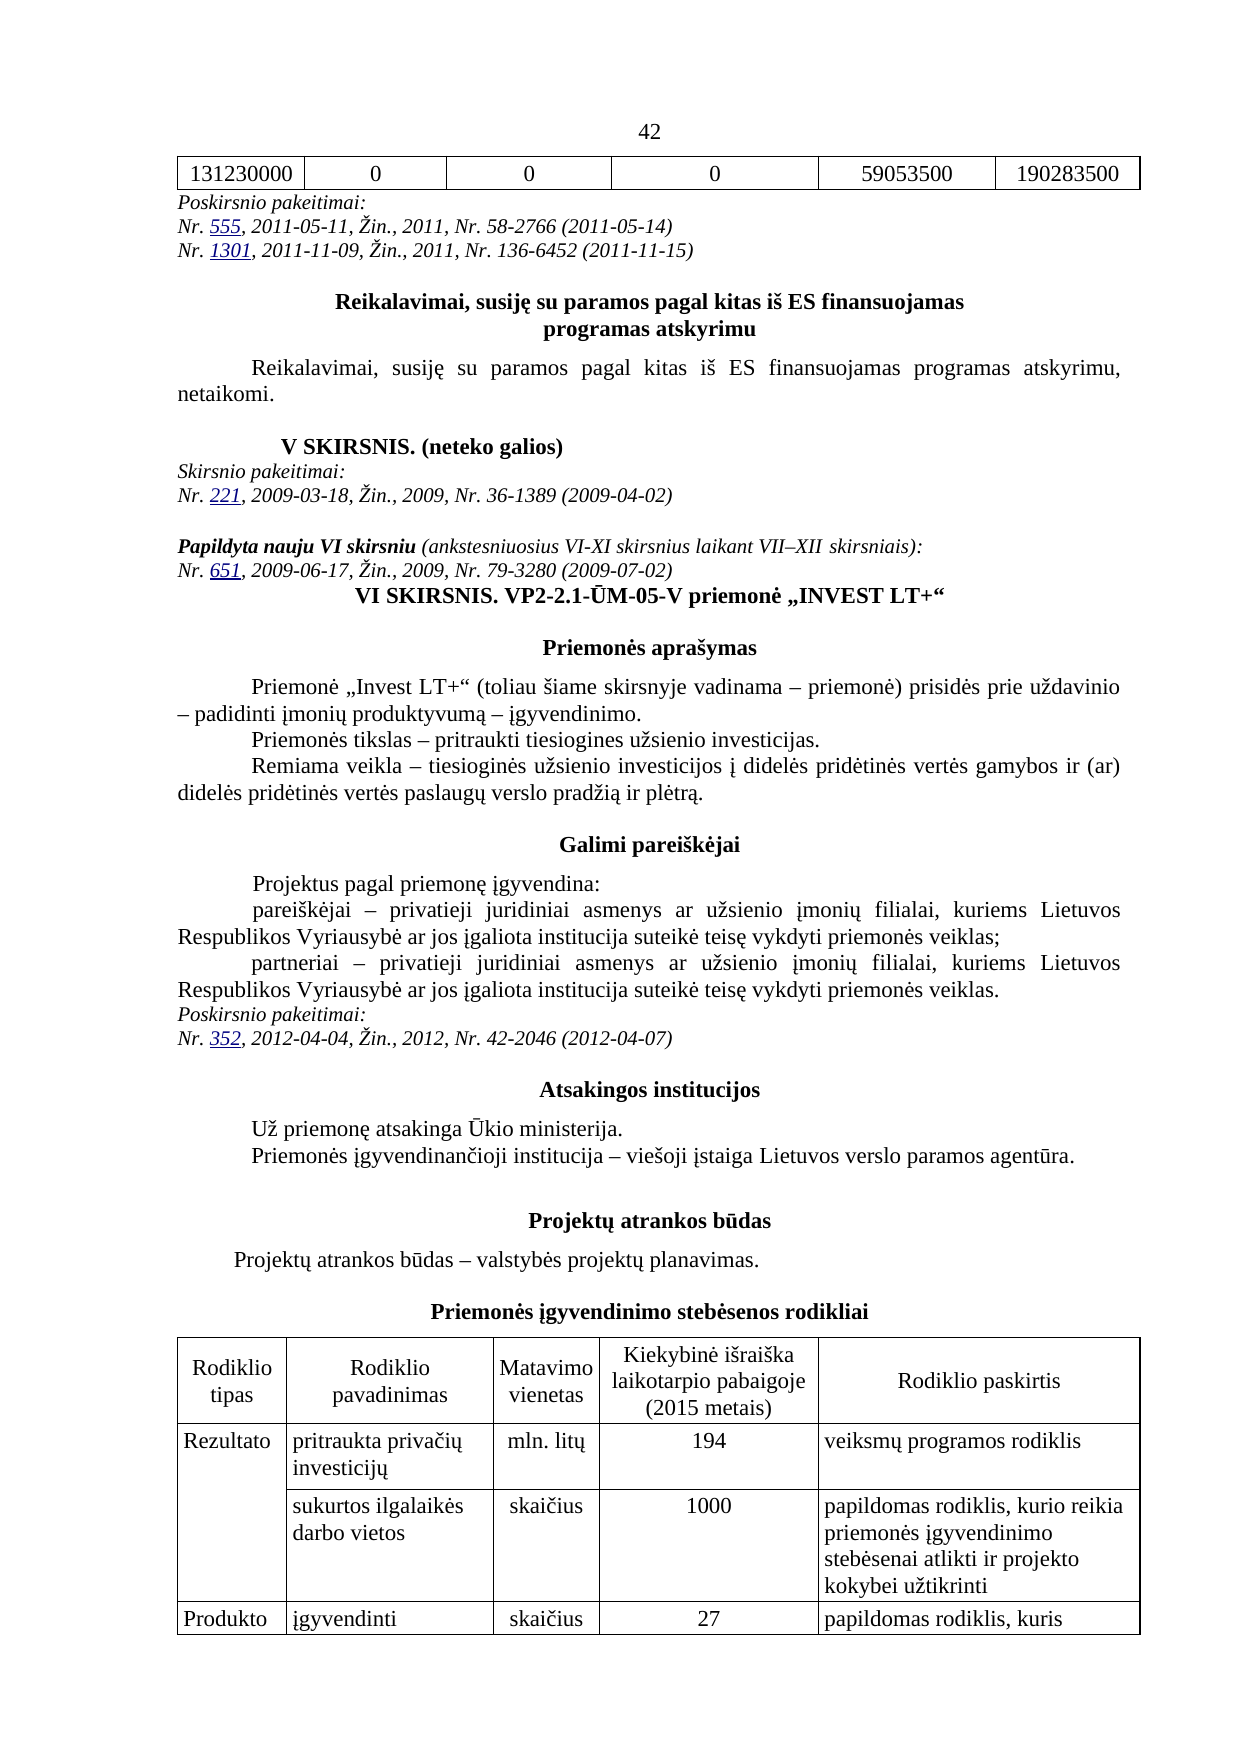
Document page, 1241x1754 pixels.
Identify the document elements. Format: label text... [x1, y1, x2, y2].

text Remiama veikla – tiesioginės užsienio investicijos į didelės pridėtinės vertės gamybos ir (ar) didelės pridėtinės vertės paslaugų verslo pradžią ir plėtrą. [177, 752, 1122, 805]
text Už priemonę atsakinga Ūkio ministerija. [177, 1115, 1122, 1142]
table_cell įgyvendinti [287, 1602, 493, 1634]
table_cell skaičius [494, 1602, 599, 1634]
text Poskirsnio pakeitimai: [177, 1002, 1122, 1026]
table_header Kiekybinė išraiška laikotarpio pabaigoje (2015 metais) [600, 1338, 818, 1423]
text Atsakingos institucijos [177, 1076, 1122, 1103]
table_cell Produkto [178, 1602, 286, 1634]
table_cell 59053500 [819, 157, 995, 189]
subtitle Papildyta nauju VI skirsniu (ankstesniuosius VI-XI skirsnius laikant VII–XII skirsniais): [177, 533, 1122, 558]
table_cell 190283500 [996, 157, 1139, 189]
text Priemonės tikslas – pritraukti tiesiogines užsienio investicijas. [177, 726, 1122, 752]
text pareiškėjai – privatieji juridiniai asmenys ar užsienio įmonių filialai, kuriems Lietuvos Respublikos Vyriausybė ar jos įgaliota institucija suteikė teisę vykdyti priemonės veiklas; [177, 897, 1122, 949]
text Priemonės aprašymas [177, 634, 1122, 661]
subtitle V SKIRSNIS. (neteko galios) [177, 433, 1122, 459]
table_cell 27 [600, 1602, 818, 1634]
text Projektų atrankos būdas [177, 1207, 1122, 1233]
table_header Rodiklio tipas [178, 1338, 286, 1423]
text Nr. 352, 2012-04-04, Žin., 2012, Nr. 42-2046 (2012-04-07) [177, 1026, 1122, 1050]
table_cell papildomas rodiklis, kuris [819, 1602, 1139, 1634]
text Nr. 555, 2011-05-11, Žin., 2011, Nr. 58-2766 (2011-05-14) [177, 214, 1122, 238]
text Priemonė „Invest LT+“ (toliau šiame skirsnyje vadinama – priemonė) prisidės prie uždavinio – padidinti įmonių produktyvumą – įgyvendinimo. [177, 673, 1122, 726]
text Nr. 221, 2009-03-18, Žin., 2009, Nr. 36-1389 (2009-04-02) [177, 483, 1122, 507]
table_cell 0 [447, 157, 611, 189]
text Projektų atrankos būdas – valstybės projektų planavimas. [177, 1246, 1122, 1272]
text Projektus pagal priemonę įgyvendina: [177, 870, 1122, 897]
table_cell 194 [600, 1424, 818, 1489]
text Galimi pareiškėjai [177, 831, 1122, 858]
table_cell skaičius [494, 1490, 599, 1601]
text Nr. 651, 2009-06-17, Žin., 2009, Nr. 79-3280 (2009-07-02) [177, 558, 1122, 582]
text Priemonės įgyvendinančioji institucija – viešoji įstaiga Lietuvos verslo paramos agentūra. [177, 1142, 1122, 1168]
text VI SKIRSNIS. VP2-2.1-ŪM-05-V priemonė „INVEST LT+“ [177, 582, 1122, 608]
text Reikalavimai, susiję su paramos pagal kitas iš ES finansuojamas programas atskyrimu, netaikomi. [177, 354, 1122, 406]
table_cell 131230000 [178, 157, 304, 189]
table_cell papildomas rodiklis, kurio reikia priemonės įgyvendinimo stebėsenai atlikti ir projekto kokybei užtikrinti [819, 1490, 1139, 1601]
table_header Rodiklio pavadinimas [287, 1338, 493, 1423]
table_cell 1000 [600, 1490, 818, 1601]
table_cell Rezultato [178, 1424, 286, 1601]
table_cell 0 [305, 157, 446, 189]
text Reikalavimai, susiję su paramos pagal kitas iš ES finansuojamas programas atskyrimu [177, 288, 1122, 341]
table_cell veiksmų programos rodiklis [819, 1424, 1139, 1489]
table_cell mln. litų [494, 1424, 599, 1489]
text Priemonės įgyvendinimo stebėsenos rodikliai [177, 1298, 1122, 1325]
table_header Matavimo vienetas [494, 1338, 599, 1423]
text Poskirsnio pakeitimai: [177, 190, 1122, 214]
table_cell 0 [612, 157, 818, 189]
text Skirsnio pakeitimai: [177, 459, 1122, 483]
text partneriai – privatieji juridiniai asmenys ar užsienio įmonių filialai, kuriems Lietuvos Respublikos Vyriausybė ar jos įgaliota institucija suteikė teisę vykdyti priemonės veiklas. [177, 949, 1122, 1002]
text Nr. 1301, 2011-11-09, Žin., 2011, Nr. 136-6452 (2011-11-15) [177, 238, 1122, 262]
table_cell sukurtos ilgalaikės darbo vietos [287, 1490, 493, 1601]
table_header Rodiklio paskirtis [819, 1338, 1139, 1423]
table_cell pritraukta privačių investicijų [287, 1424, 493, 1489]
